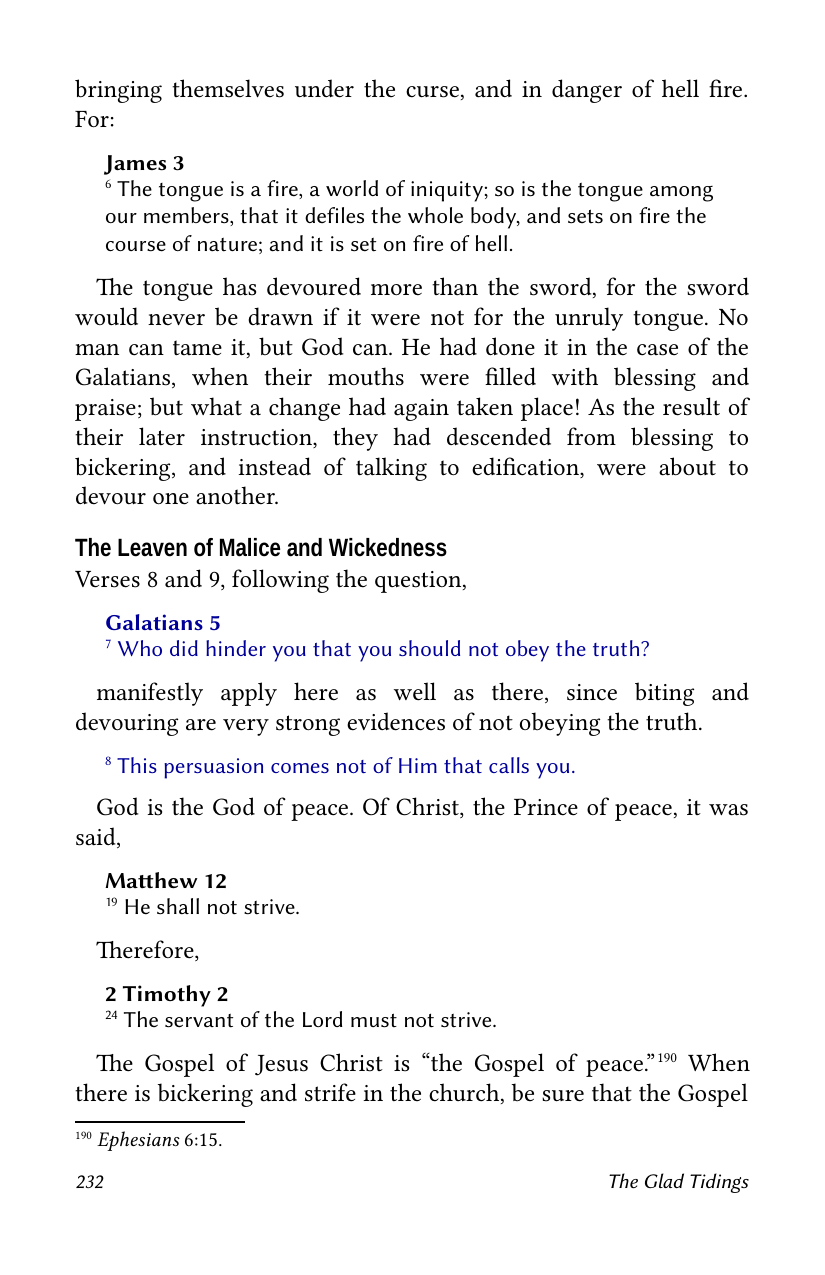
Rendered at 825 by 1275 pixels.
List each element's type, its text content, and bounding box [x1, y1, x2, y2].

text Galatians 5 [105, 610, 750, 636]
text The Gospel of Jesus Christ is “the Gospel of peace.” When there is bickering and strife in the church, be sure that the Gospel [75, 1049, 750, 1108]
text 8 This persuasion comes not of Him that calls you. [105, 753, 720, 779]
text 24 The servant of the Lord must not strive. [105, 1007, 720, 1033]
text 2 Timothy 2 [105, 981, 750, 1007]
text Verses 8 and 9, following the question, [75, 565, 750, 593]
text The tongue has devoured more than the sword, for the sword would never be drawn if it were not for the unruly tongue. No man can tame it, but God can. He had done it in the case of the Galatians, when their mouths were filled with blessing and praise; but what a change had again taken place! As the result of their later instruction, they had descended from blessing to bickering, and instead of talking to edification, were about to devour one another. [75, 273, 750, 511]
text 6 The tongue is a fire, a world of iniquity; so is the tongue among our members, that it defiles the whole body, and sets on fire the course of nature; and it is set on fire of hell. [105, 176, 720, 257]
text 19 He shall not strive. [105, 894, 720, 920]
subtitle The Leaven of Malice and Wickedness [75, 533, 750, 562]
text manifestly apply here as well as there, since biting and devouring are very strong evidences of not obeying the truth. [75, 678, 750, 737]
text Ephesians 6:15. [75, 1128, 750, 1152]
text Therefore, [75, 936, 750, 964]
text 7 Who did hinder you that you should not obey the truth? [105, 636, 720, 662]
text bringing themselves under the curse, and in danger of hell fire. For: [75, 75, 750, 133]
text God is the God of peace. Of Christ, the Prince of peace, it was said, [75, 793, 750, 851]
text James 3 [105, 150, 750, 176]
text Matthew 12 [105, 867, 750, 894]
